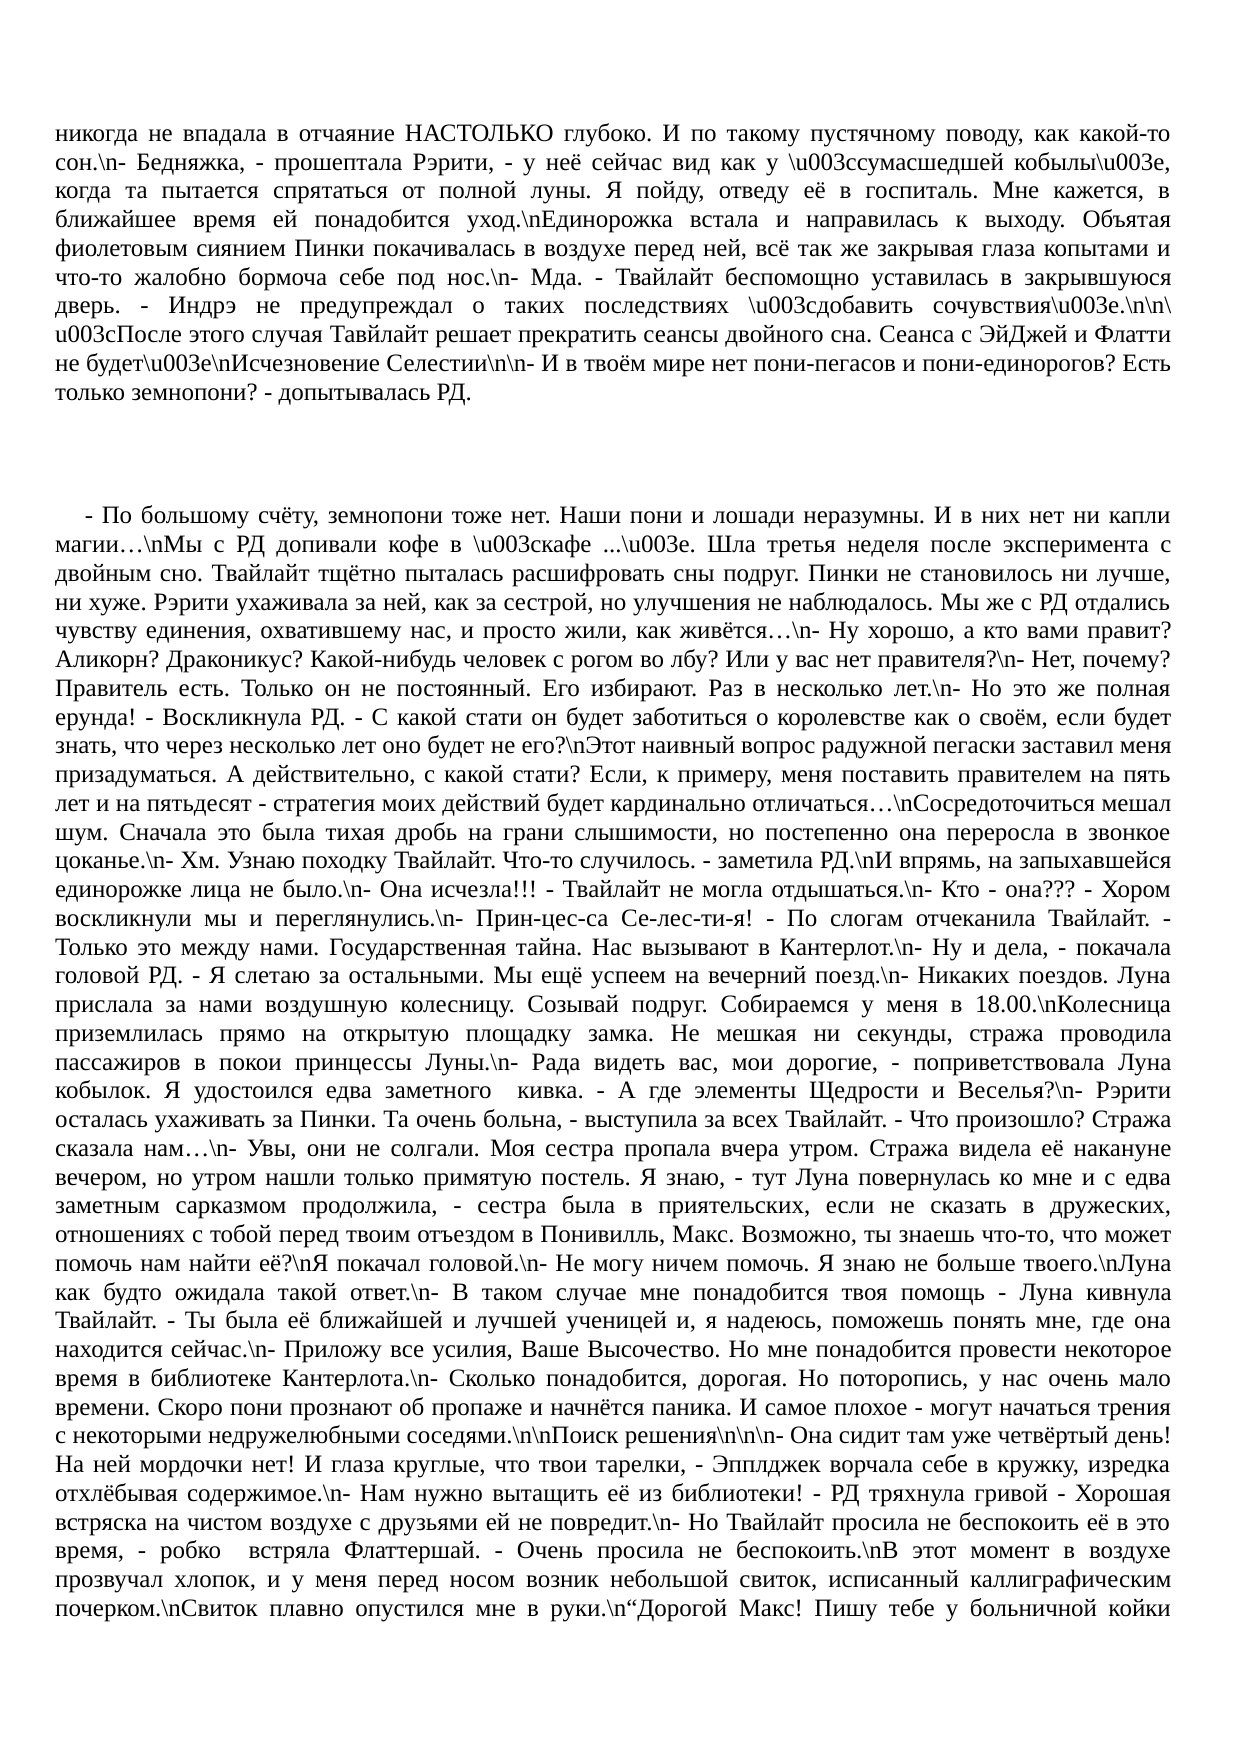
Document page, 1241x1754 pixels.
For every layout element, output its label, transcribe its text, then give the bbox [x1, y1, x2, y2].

text никогда не впадала в отчаяние НАСТОЛЬКО глубоко. И по такому пустячному поводу, как какой-то сон.\n- Бедняжка, - прошептала Рэрити, - у неё сейчас вид как у \u003cсумасшедшей кобылы\u003e, когда та пытается спрятаться от полной луны. Я пойду, отведу её в госпиталь. Мне кажется, в ближайшее время ей понадобится уход.\nЕдинорожка встала и направилась к выходу. Объятая фиолетовым сиянием Пинки покачивалась в воздухе перед ней, всё так же закрывая глаза копытами и что-то жалобно бормоча себе под нос.\n- Мда. - Твайлайт беспомощно уставилась в закрывшуюся дверь. - Индрэ не предупреждал о таких последствиях \u003cдобавить сочувствия\u003e.\n\n\u003cПосле этого случая Тавйлайт решает прекратить сеансы двойного сна. Сеанса с ЭйДжей и Флатти не будет\u003e\nИсчезновение Селестии\n\n- И в твоём мире нет пони-пегасов и пони-единорогов? Есть только земнопони? - допытывалась РД. [55, 118, 1172, 406]
text - По большому счёту, земнопони тоже нет. Наши пони и лошади неразумны. И в них нет ни капли магии…\nМы с РД допивали кофе в \u003cкафе ...\u003e. Шла третья неделя после эксперимента с двойным сно. Твайлайт тщётно пыталась расшифровать сны подруг. Пинки не становилось ни лучше, ни хуже. Рэрити ухаживала за ней, как за сестрой, но улучшения не наблюдалось. Мы же с РД отдались чувству единения, охватившему нас, и просто жили, как живётся…\n- Ну хорошо, а кто вами правит? Аликорн? Драконикус? Какой-нибудь человек с рогом во лбу? Или у вас нет правителя?\n- Нет, почему? Правитель есть. Только он не постоянный. Его избирают. Раз в несколько лет.\n- Но это же полная ерунда! - Воскликнула РД. - С какой стати он будет заботиться о королевстве как о своём, если будет знать, что через несколько лет оно будет не его?\nЭтот наивный вопрос радужной пегаски заставил меня призадуматься. А действительно, с какой стати? Если, к примеру, меня поставить правителем на пять лет и на пятьдесят - стратегия моих действий будет кардинально отличаться…\nСосредоточиться мешал шум. Сначала это была тихая дробь на грани слышимости, но постепенно она переросла в звонкое цоканье.\n- Хм. Узнаю походку Твайлайт. Что-то случилось. - заметила РД.\nИ впрямь, на запыхавшейся единорожке лица не было.\n- Она исчезла!!! - Твайлайт не могла отдышаться.\n- Кто - она??? - Хором воскликнули мы и переглянулись.\n- Прин-цес-са Се-лес-ти-я! - По слогам отчеканила Твайлайт. - Только это между нами. Государственная тайна. Нас вызывают в Кантерлот.\n- Ну и дела, - покачала головой РД. - Я слетаю за остальными. Мы ещё успеем на вечерний поезд.\n- Никаких поездов. Луна прислала за нами воздушную колесницу. Созывай подруг. Собираемся у меня в 18.00.\nКолесница приземлилась прямо на открытую площадку замка. Не мешкая ни секунды, стража проводила пассажиров в покои принцессы Луны.\n- Рада видеть вас, мои дорогие, - поприветствовала Луна кобылок. Я удостоился едва заметного кивка. - А где элементы Щедрости и Веселья?\n- Рэрити осталась ухаживать за Пинки. Та очень больна, - выступила за всех Твайлайт. - Что произошло? Стража сказала нам…\n- Увы, они не солгали. Моя сестра пропала вчера утром. Стража видела её накануне вечером, но утром нашли только примятую постель. Я знаю, - тут Луна повернулась ко мне и с едва заметным сарказмом продолжила, - сестра была в приятельских, если не сказать в дружеских, отношениях с тобой перед твоим отъездом в Понивилль, Макс. Возможно, ты знаешь что-то, что может помочь нам найти её?\nЯ покачал головой.\n- Не могу ничем помочь. Я знаю не больше твоего.\nЛуна как будто ожидала такой ответ.\n- В таком случае мне понадобится твоя помощь - Луна кивнула Твайлайт. - Ты была её ближайшей и лучшей ученицей и, я надеюсь, поможешь понять мне, где она находится сейчас.\n- Приложу все усилия, Ваше Высочество. Но мне понадобится провести некоторое время в библиотеке Кантерлота.\n- Сколько понадобится, дорогая. Но поторопись, у нас очень мало времени. Скоро пони прознают об пропаже и начнётся паника. И самое плохое - могут начаться трения с некоторыми недружелюбными соседями.\n\nПоиск решения\n\n\n- Она сидит там уже четвёртый день! На ней мордочки нет! И глаза круглые, что твои тарелки, - Эпплджек ворчала себе в кружку, изредка отхлёбывая содержимое.\n- Нам нужно вытащить её из библиотеки! - РД тряхнула гривой - Хорошая встряска на чистом воздухе с друзьями ей не повредит.\n- Но Твайлайт просила не беспокоить её в это время, - робко встряла Флаттершай. - Очень просила не беспокоить.\nВ этот момент в воздухе прозвучал хлопок, и у меня перед носом возник небольшой свиток, исписанный каллиграфическим почерком.\nСвиток плавно опустился мне в руки.\n“Дорогой Макс! Пишу тебе у больничной койки [55, 501, 1172, 1622]
